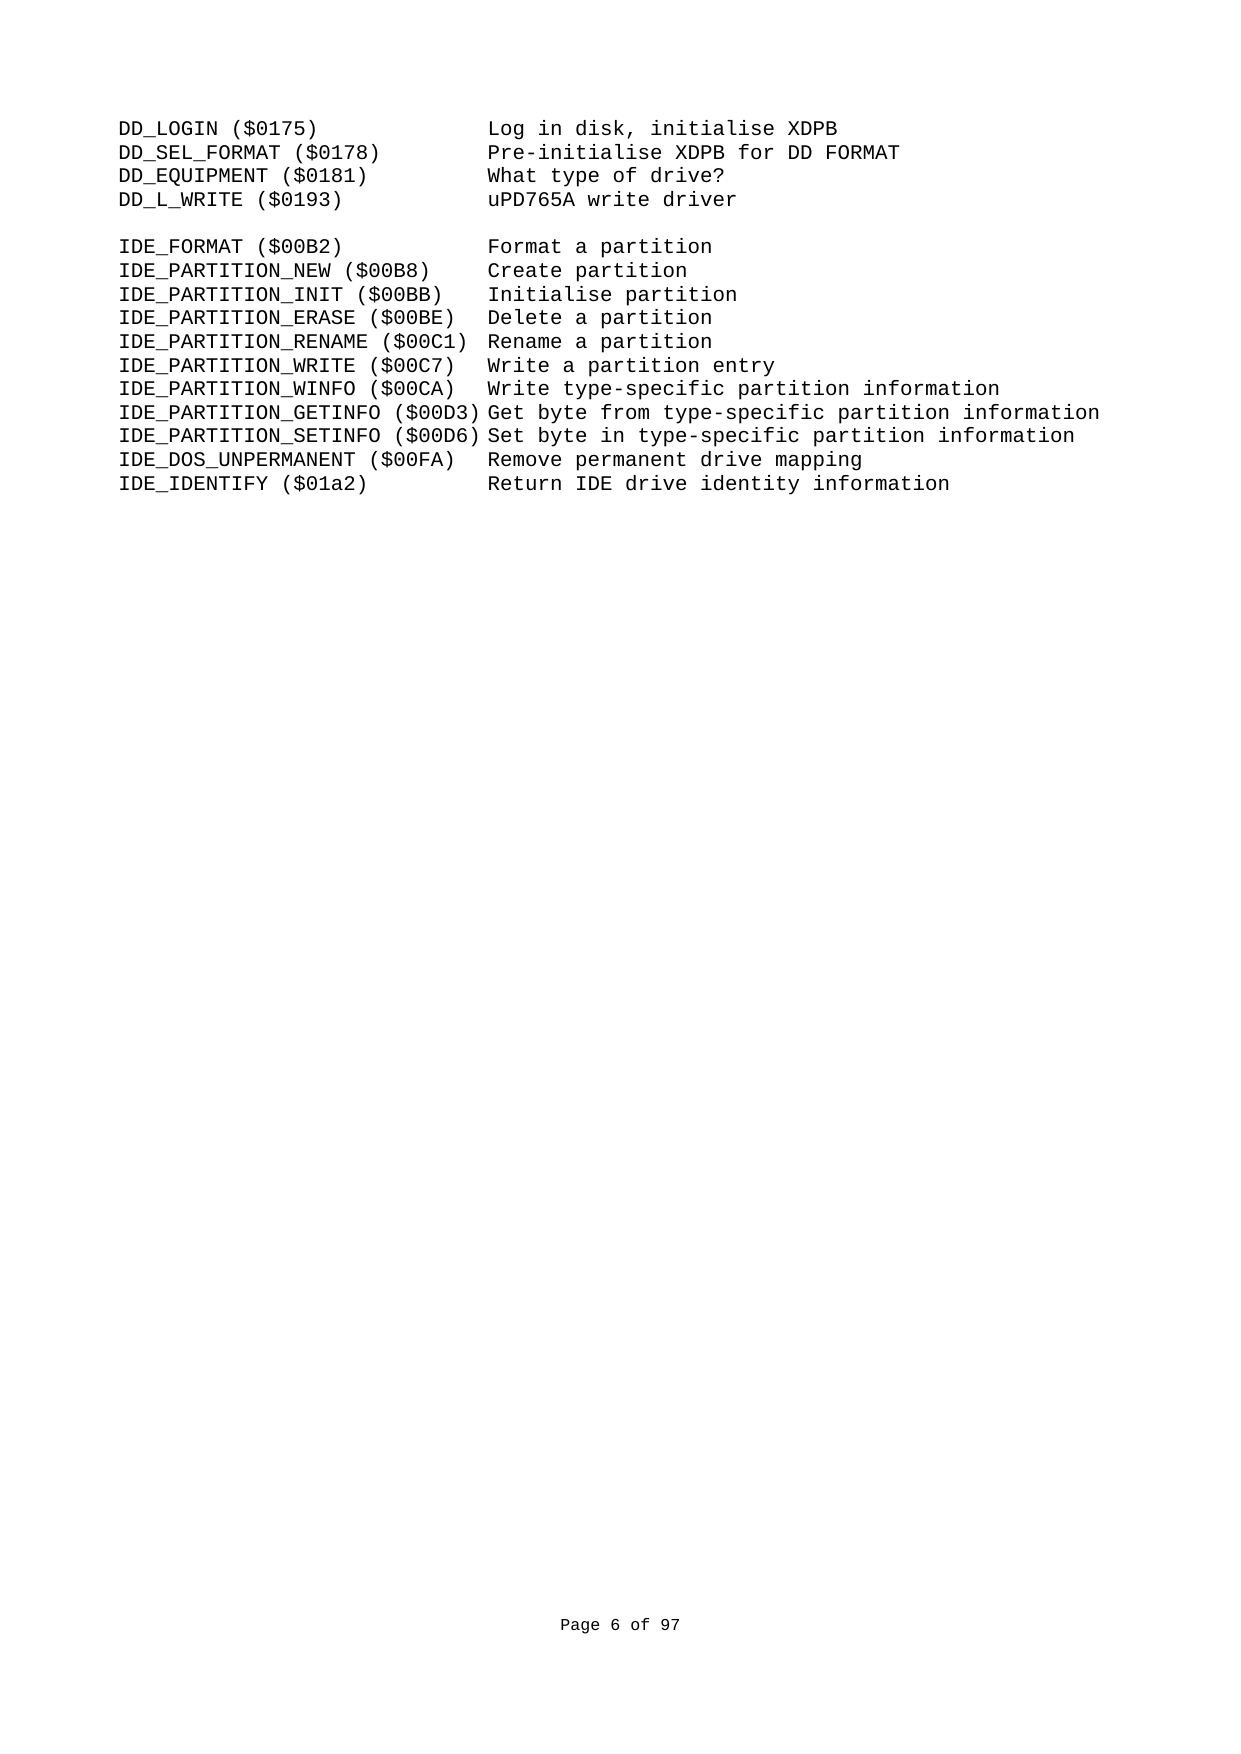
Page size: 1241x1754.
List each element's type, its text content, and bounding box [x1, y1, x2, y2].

text DD_L_WRITE ($0193) uPD765A write driver [118, 189, 1122, 213]
text DD_EQUIPMENT ($0181) What type of drive? [118, 165, 1122, 189]
text IDE_PARTITION_WRITE ($00C7) Write a partition entry [118, 354, 1122, 378]
text IDE_PARTITION_RENAME ($00C1) Rename a partition [118, 331, 1122, 354]
text IDE_PARTITION_WINFO ($00CA) Write type-specific partition information [118, 378, 1122, 402]
text IDE_PARTITION_INIT ($00BB) Initialise partition [118, 284, 1122, 307]
text IDE_PARTITION_GETINFO ($00D3) Get byte from type-specific partition information [118, 402, 1122, 426]
text IDE_FORMAT ($00B2) Format a partition [118, 236, 1122, 260]
text IDE_PARTITION_ERASE ($00BE) Delete a partition [118, 307, 1122, 331]
text IDE_PARTITION_SETINFO ($00D6) Set byte in type-specific partition information [118, 426, 1122, 449]
text IDE_PARTITION_NEW ($00B8) Create partition [118, 260, 1122, 284]
text IDE_DOS_UNPERMANENT ($00FA) Remove permanent drive mapping [118, 449, 1122, 473]
text DD_SEL_FORMAT ($0178) Pre-initialise XDPB for DD FORMAT [118, 142, 1122, 165]
text DD_LOGIN ($0175) Log in disk, initialise XDPB [118, 118, 1122, 142]
text IDE_IDENTIFY ($01a2) Return IDE drive identity information [118, 473, 1122, 496]
